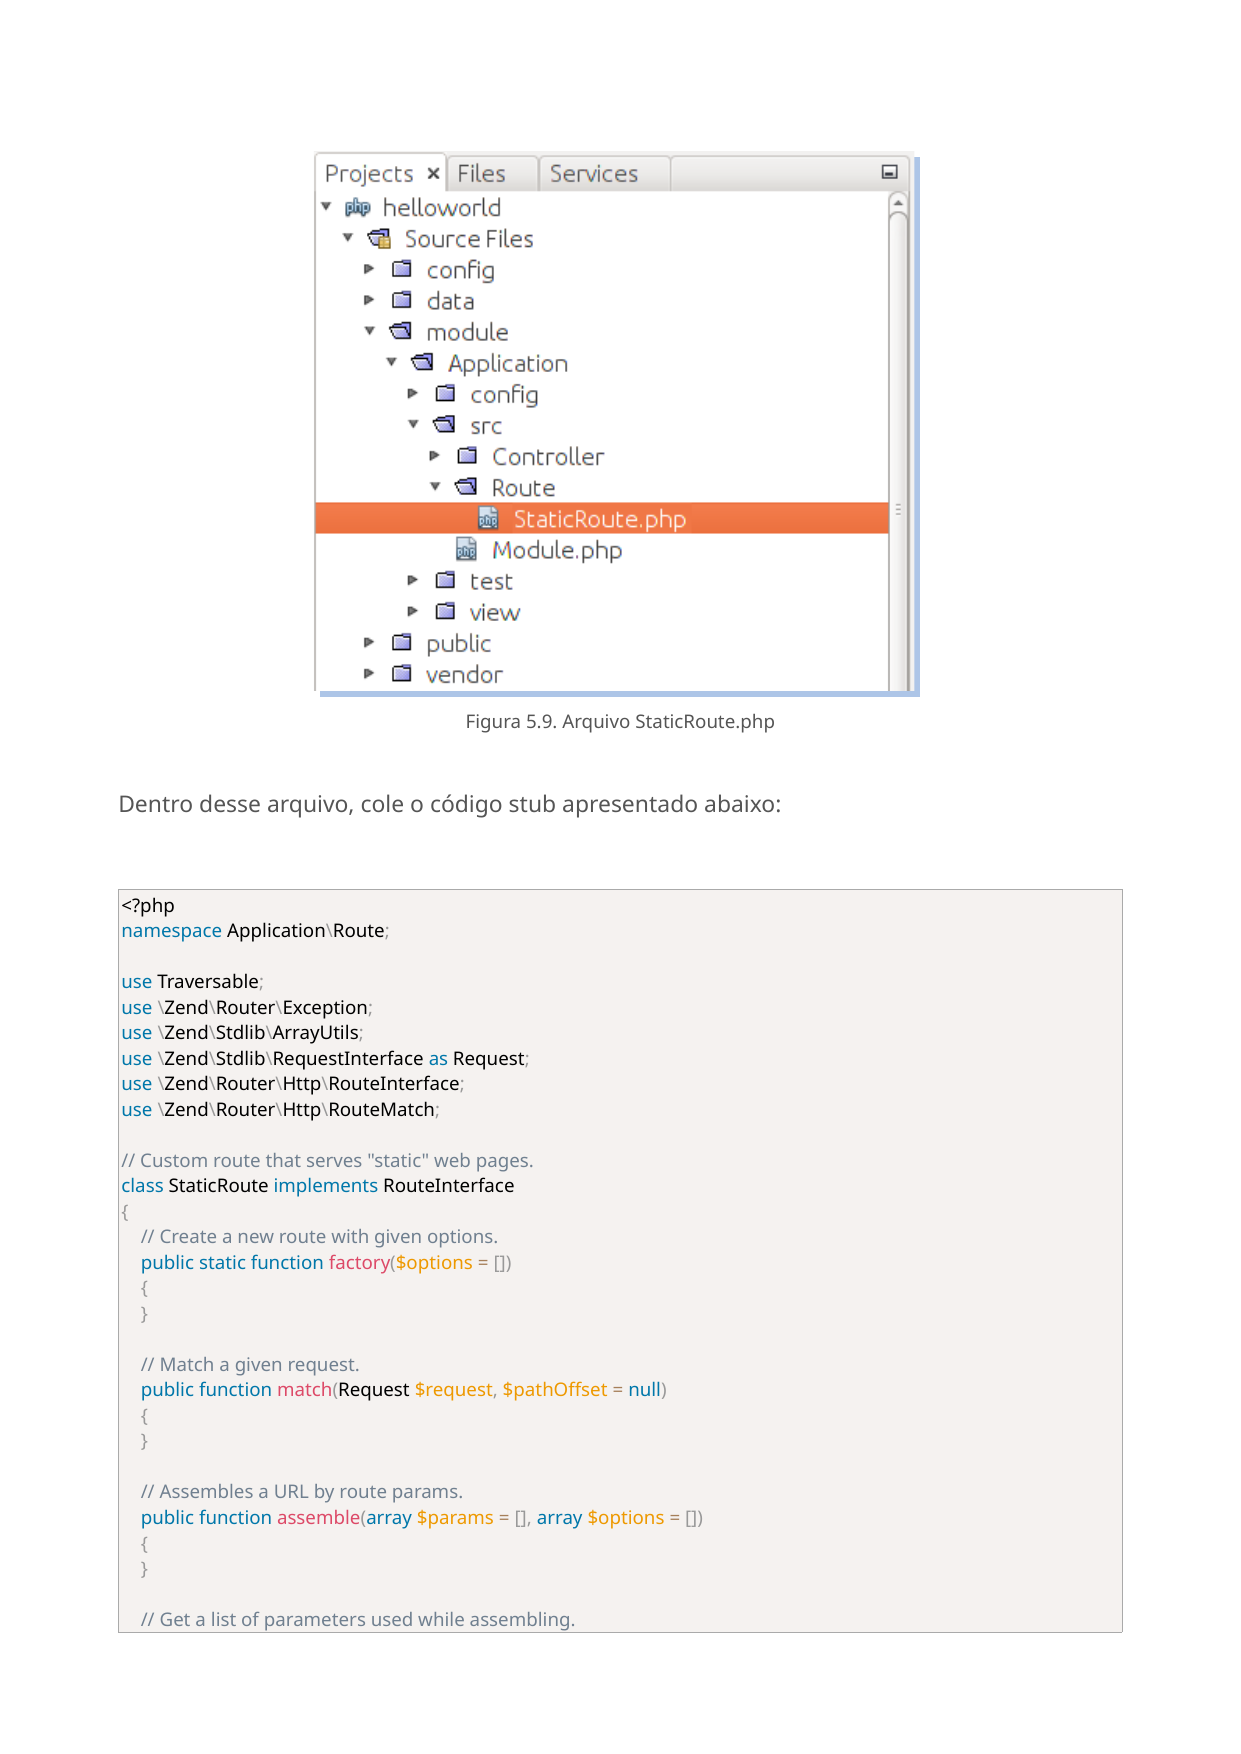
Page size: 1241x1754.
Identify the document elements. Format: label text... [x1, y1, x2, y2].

text } [119, 1425, 1122, 1450]
text { [119, 1399, 1122, 1425]
text // Match a given request. [119, 1348, 1122, 1374]
text // Get a list of parameters used while assembling. [119, 1603, 1122, 1632]
text use \Zend\Stdlib\RequestInterface as Request; [119, 1042, 1122, 1067]
text use \Zend\Router\Exception; [119, 991, 1122, 1016]
text use \Zend\Router\Http\RouteMatch; [119, 1093, 1122, 1118]
text // Assembles a URL by route params. [119, 1476, 1122, 1501]
text use \Zend\Router\Http\RouteInterface; [119, 1067, 1122, 1093]
text public function assemble(array $params = [], array $options = []) [119, 1501, 1122, 1527]
picture [313, 151, 915, 691]
text { [119, 1272, 1122, 1297]
text } [119, 1297, 1122, 1323]
text } [119, 1552, 1122, 1578]
text { [119, 1527, 1122, 1552]
text // Custom route that serves "static" web pages. [119, 1144, 1122, 1169]
text use Traversable; [119, 965, 1122, 991]
text <?php [119, 890, 1122, 914]
text use \Zend\Stdlib\ArrayUtils; [119, 1016, 1122, 1042]
text Figura 5.9. Arquivo StaticRoute.php [118, 708, 1122, 733]
text Dentro desse arquivo, cole o código stub apresentado abaixo: [118, 788, 1122, 819]
text namespace Application\Route; [119, 914, 1122, 940]
text public static function factory($options = []) [119, 1246, 1122, 1272]
text public function match(Request $request, $pathOffset = null) [119, 1374, 1122, 1399]
text class StaticRoute implements RouteInterface [119, 1169, 1122, 1195]
text // Create a new route with given options. [119, 1221, 1122, 1246]
text { [119, 1195, 1122, 1221]
